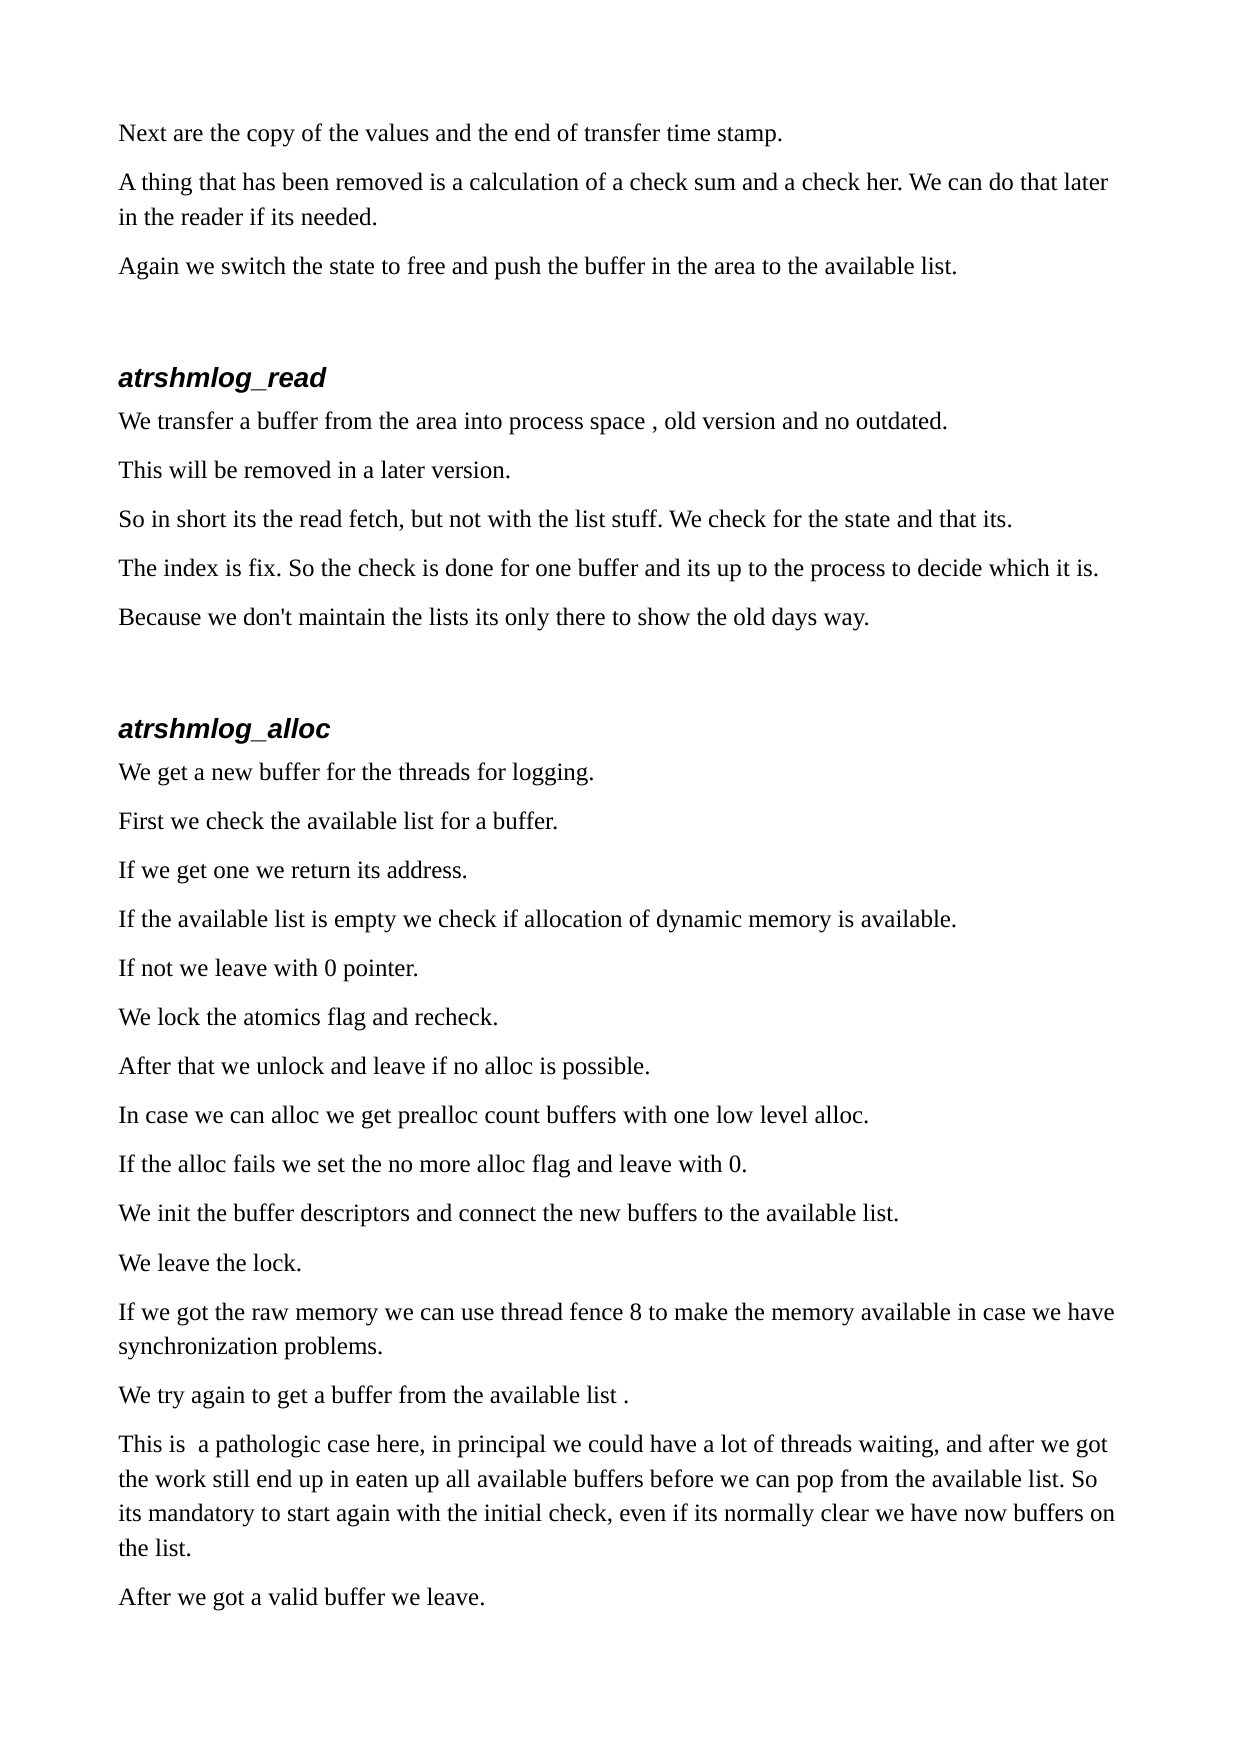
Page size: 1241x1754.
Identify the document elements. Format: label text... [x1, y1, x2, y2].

text If we get one we return its address. [118, 855, 1122, 884]
text If not we leave with 0 pointer. [118, 953, 1122, 982]
text Next are the copy of the values and the end of transfer time stamp. [118, 118, 1122, 147]
text So in short its the read fetch, but not with the list stuff. We check for the state and that its. [118, 504, 1122, 533]
text If the available list is empty we check if allocation of dynamic memory is available. [118, 904, 1122, 933]
subtitle atrshmlog_alloc [118, 713, 1122, 744]
text Because we don't maintain the lists its only there to show the old days way. [118, 602, 1122, 631]
text We try again to get a buffer from the available list . [118, 1380, 1122, 1409]
text We transfer a buffer from the area into process space , old version and no outdated. [118, 406, 1122, 434]
text Again we switch the state to free and push the buffer in the area to the available list. [118, 251, 1122, 279]
text A thing that has been removed is a calculation of a check sum and a check her. We can do that later in the reader if its needed. [118, 167, 1122, 230]
text After we got a valid buffer we leave. [118, 1582, 1122, 1611]
text In case we can alloc we get prealloc count buffers with one low level alloc. [118, 1100, 1122, 1129]
subtitle atrshmlog_read [118, 361, 1122, 393]
text We init the buffer descriptors and connect the new buffers to the available list. [118, 1198, 1122, 1227]
text We lock the atomics flag and recheck. [118, 1002, 1122, 1031]
text If we got the raw memory we can use thread fence 8 to make the memory available in case we have synchronization problems. [118, 1297, 1122, 1360]
text This will be removed in a later version. [118, 455, 1122, 483]
text First we check the available list for a buffer. [118, 806, 1122, 835]
text If the alloc fails we set the no more alloc flag and leave with 0. [118, 1149, 1122, 1178]
text After that we unlock and leave if no alloc is possible. [118, 1051, 1122, 1080]
text The index is fix. So the check is done for one buffer and its up to the process to decide which it is. [118, 553, 1122, 582]
text This is a pathologic case here, in principal we could have a lot of threads waiting, and after we got the work still end up in eaten up all available buffers before we can pop from the available list. So its mandatory to start again with the initial check, even if its normally clear we have now buffers on the list. [118, 1429, 1122, 1561]
text We get a new buffer for the threads for logging. [118, 757, 1122, 786]
text We leave the lock. [118, 1248, 1122, 1276]
